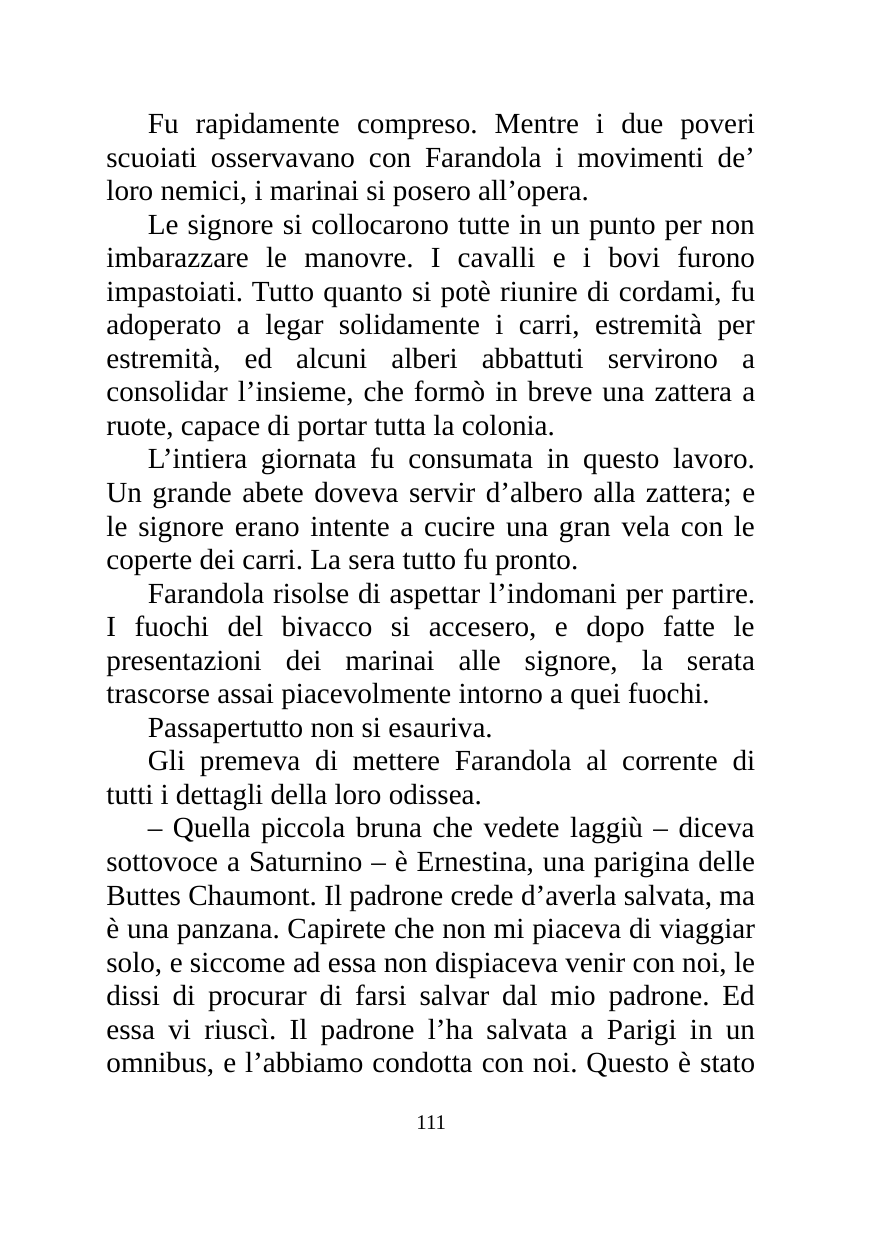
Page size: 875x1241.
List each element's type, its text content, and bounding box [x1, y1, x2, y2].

text Le signore si collocarono tutte in un punto per non imbarazzare le manovre. I cavalli e i bovi furono impastoiati. Tutto quanto si potè riunire di cordami, fu adoperato a legar solidamente i carri, estremità per estremità, ed alcuni alberi abbattuti servirono a consolidar l’insieme, che formò in breve una zattera a ruote, capace di portar tutta la colonia. [106, 207, 756, 442]
text Fu rapidamente compreso. Mentre i due poveri scuoiati osservavano con Farandola i movimenti de’ loro nemici, i marinai si posero all’opera. [106, 106, 756, 207]
text Passapertutto non si esauriva. [106, 710, 756, 743]
text Farandola risolse di aspettar l’indomani per partire. I fuochi del bivacco si accesero, e dopo fatte le presentazioni dei marinai alle signore, la serata trascorse assai piacevolmente intorno a quei fuochi. [106, 576, 756, 710]
text – Quella piccola bruna che vedete laggiù – diceva sottovoce a Saturnino – è Ernestina, una parigina delle Buttes Chaumont. Il padrone crede d’averla salvata, ma è una panzana. Capirete che non mi piaceva di viaggiar solo, e siccome ad essa non dispiaceva venir con noi, le dissi di procurar di farsi salvar dal mio padrone. Ed essa vi riuscì. Il padrone l’ha salvata a Parigi in un omnibus, e l’abbiamo condotta con noi. Questo è stato [106, 811, 756, 1079]
text L’intiera giornata fu consumata in questo lavoro. Un grande abete doveva servir d’albero alla zattera; e le signore erano intente a cucire una gran vela con le coperte dei carri. La sera tutto fu pronto. [106, 442, 756, 576]
text Gli premeva di mettere Farandola al corrente di tutti i dettagli della loro odissea. [106, 743, 756, 811]
